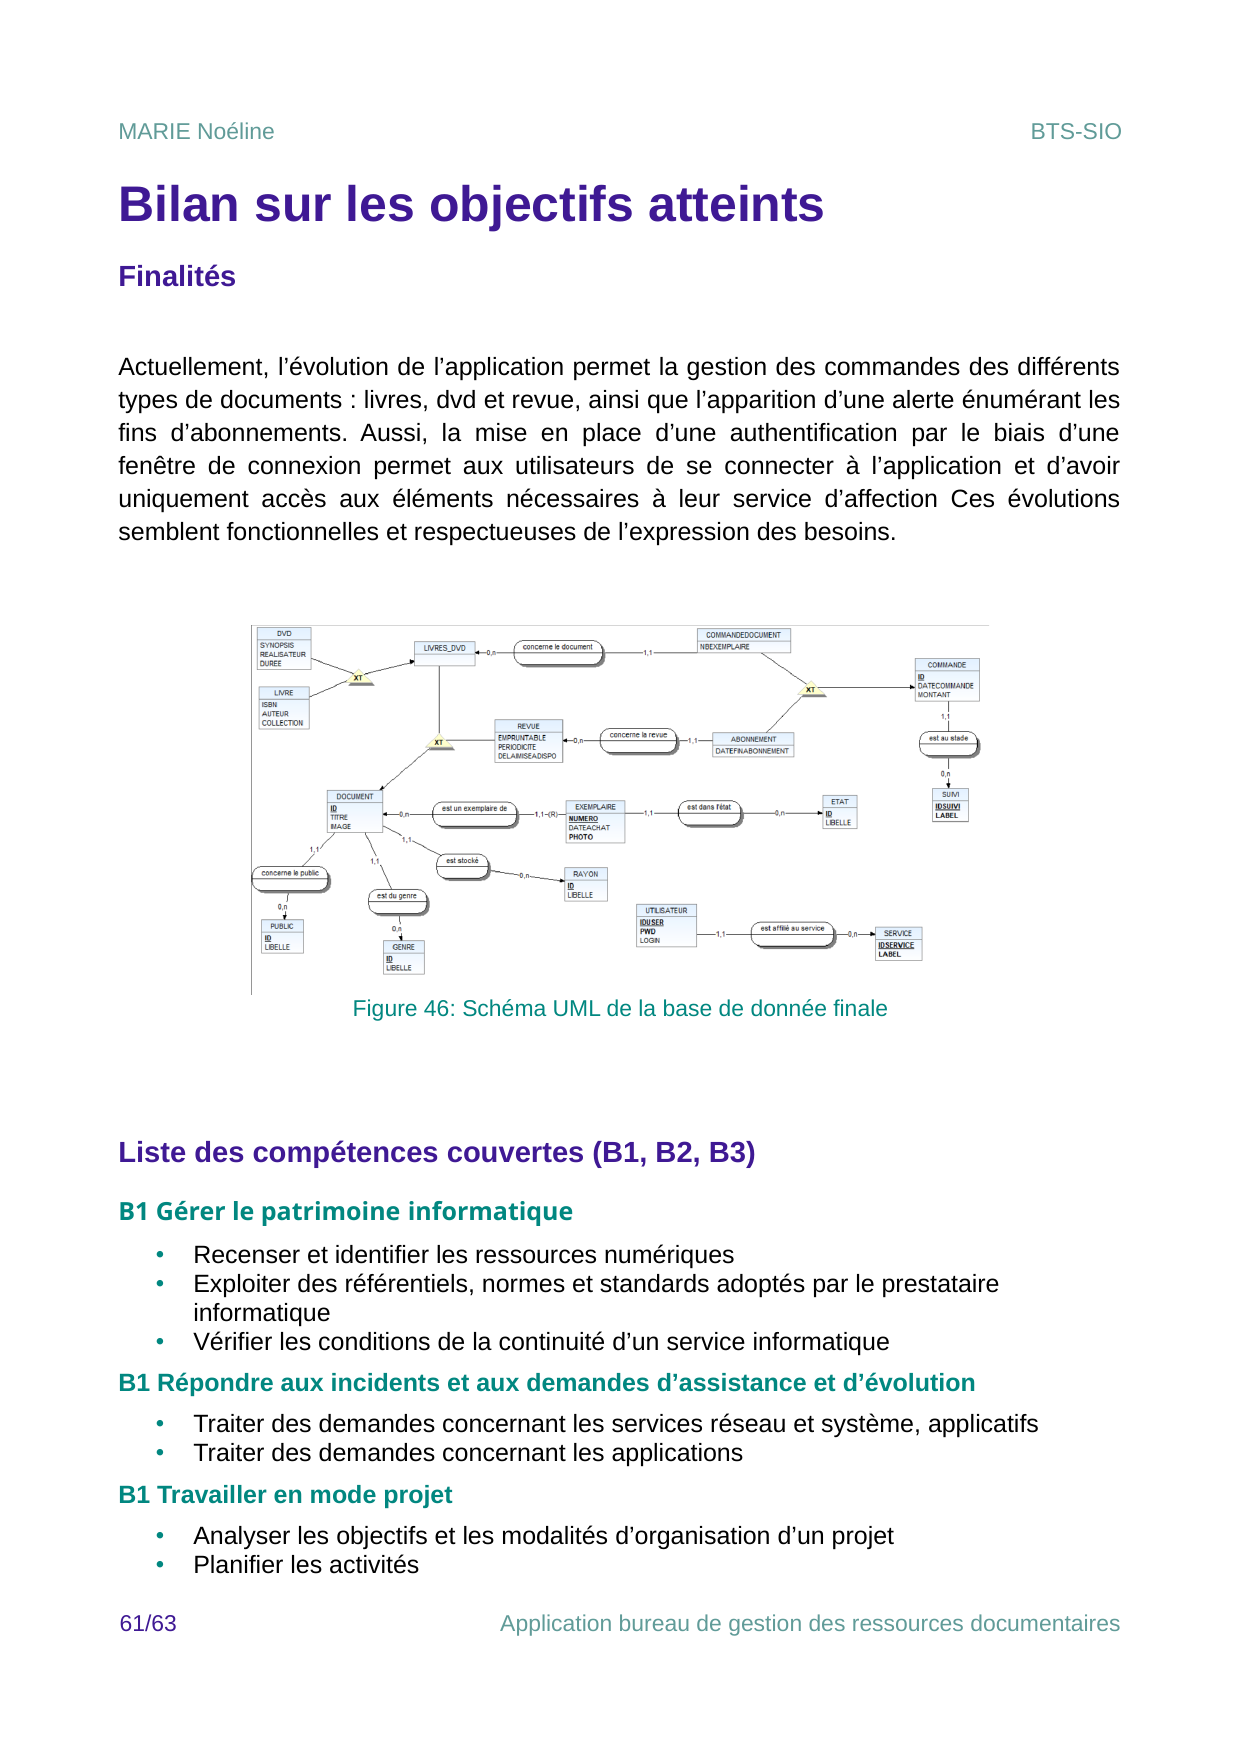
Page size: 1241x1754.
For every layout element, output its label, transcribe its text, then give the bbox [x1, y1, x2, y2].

subtitle Bilan sur les objectifs atteints [118, 174, 1122, 231]
list Planifier les activités [156, 1550, 1122, 1578]
list Recenser et identifier les ressources numériques [156, 1240, 1122, 1269]
list Analyser les objectifs et les modalités d’organisation d’un projet [156, 1521, 1122, 1550]
subtitle Finalités [118, 258, 1122, 292]
subtitle B1 Travailler en mode projet [118, 1479, 1122, 1508]
picture [251, 625, 990, 995]
list Traiter des demandes concernant les applications [156, 1438, 1122, 1467]
text Actuellement, l’évolution de l’application permet la gestion des commandes des différents types de documents : livres, dvd et revue, ainsi que l’apparition d’une alerte énumérant les fins d’abonnements. Aussi, la mise en place d’une authentification par le biais d’une fenêtre de connexion permet aux utilisateurs de se connecter à l’application et d’avoir uniquement accès aux éléments nécessaires à leur service d’affection Ces évolutions semblent fonctionnelles et respectueuses de l’expression des besoins. [118, 352, 1122, 546]
list Exploiter des référentiels, normes et standards adoptés par le prestataire informatique [156, 1269, 1122, 1327]
subtitle B1 Gérer le patrimoine informatique [118, 1194, 1122, 1228]
list Vérifier les conditions de la continuité d’un service informatique [156, 1327, 1122, 1356]
text Figure 46: Schéma UML de la base de donnée finale [251, 995, 989, 1021]
list Traiter des demandes concernant les services réseau et système, applicatifs [156, 1409, 1122, 1438]
subtitle B1 Répondre aux incidents et aux demandes d’assistance et d’évolution [118, 1368, 1122, 1397]
subtitle Liste des compétences couvertes (B1, B2, B3) [118, 1135, 1122, 1169]
